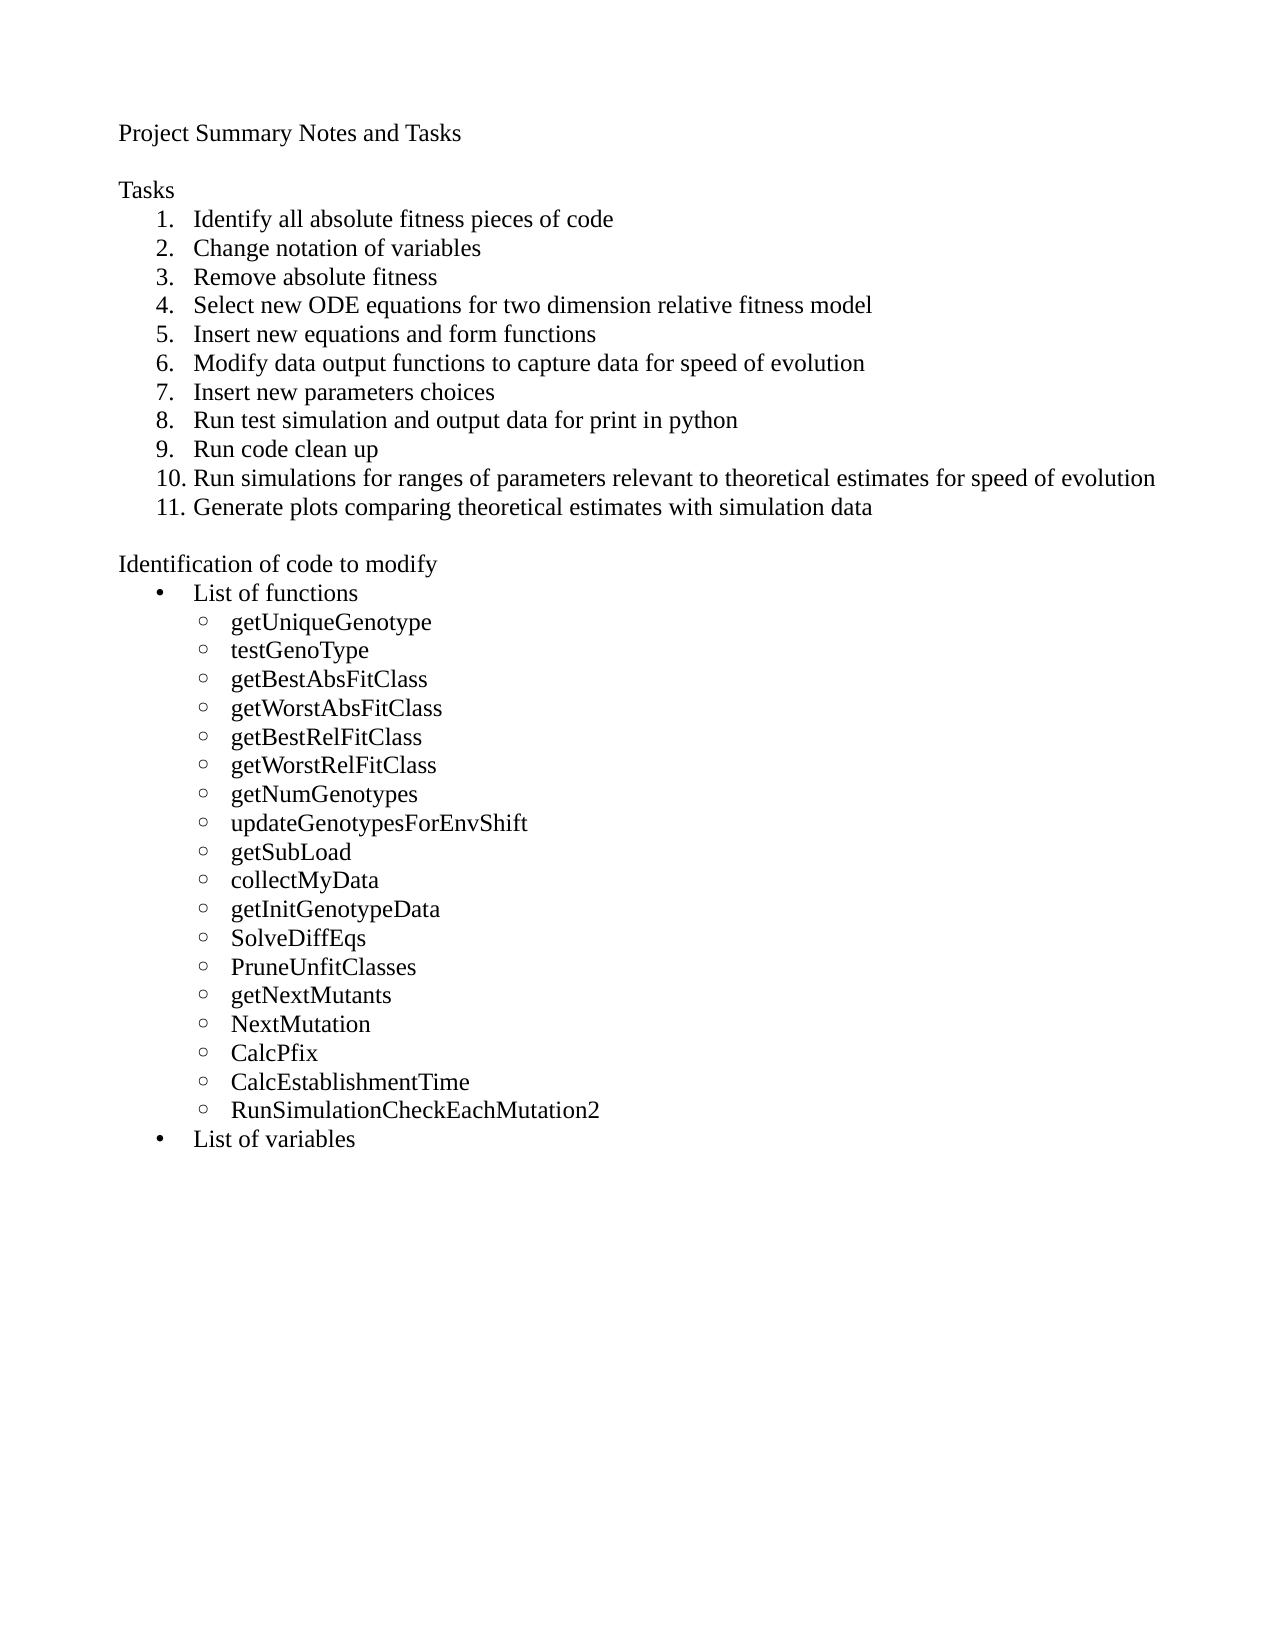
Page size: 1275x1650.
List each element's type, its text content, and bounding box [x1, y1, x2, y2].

list SolveDiffEqs [193, 923, 1157, 952]
list PruneUnfitClasses [193, 952, 1157, 981]
list getSubLoad [193, 837, 1157, 866]
list testGenoType [193, 636, 1157, 664]
list Select new ODE equations for two dimension relative fitness model [156, 291, 1157, 319]
list Change notation of variables [156, 233, 1157, 262]
list Run test simulation and output data for print in python [156, 406, 1157, 434]
list Run code clean up [156, 434, 1157, 463]
text Project Summary Notes and Tasks [118, 118, 1157, 147]
list CalcPfix [193, 1038, 1157, 1067]
text Identification of code to modify [118, 549, 1157, 578]
list List of functions [156, 578, 1157, 607]
list getBestAbsFitClass [193, 664, 1157, 693]
list List of variables [156, 1124, 1157, 1153]
text Tasks [118, 176, 1157, 204]
list Insert new parameters choices [156, 377, 1157, 406]
list getWorstAbsFitClass [193, 693, 1157, 722]
list CalcEstablishmentTime [193, 1067, 1157, 1096]
list NextMutation [193, 1009, 1157, 1038]
list Identify all absolute fitness pieces of code [156, 204, 1157, 233]
list Modify data output functions to capture data for speed of evolution [156, 348, 1157, 377]
list RunSimulationCheckEachMutation2 [193, 1096, 1157, 1124]
list getBestRelFitClass [193, 722, 1157, 751]
list Remove absolute fitness [156, 262, 1157, 291]
list Run simulations for ranges of parameters relevant to theoretical estimates for speed of evolution [156, 463, 1157, 492]
list getNextMutants [193, 981, 1157, 1009]
list collectMyData [193, 866, 1157, 894]
list getNumGenotypes [193, 779, 1157, 808]
list getUniqueGenotype [193, 607, 1157, 636]
list Insert new equations and form functions [156, 319, 1157, 348]
list getWorstRelFitClass [193, 751, 1157, 779]
list getInitGenotypeData [193, 894, 1157, 923]
list updateGenotypesForEnvShift [193, 808, 1157, 837]
list Generate plots comparing theoretical estimates with simulation data [156, 492, 1157, 521]
